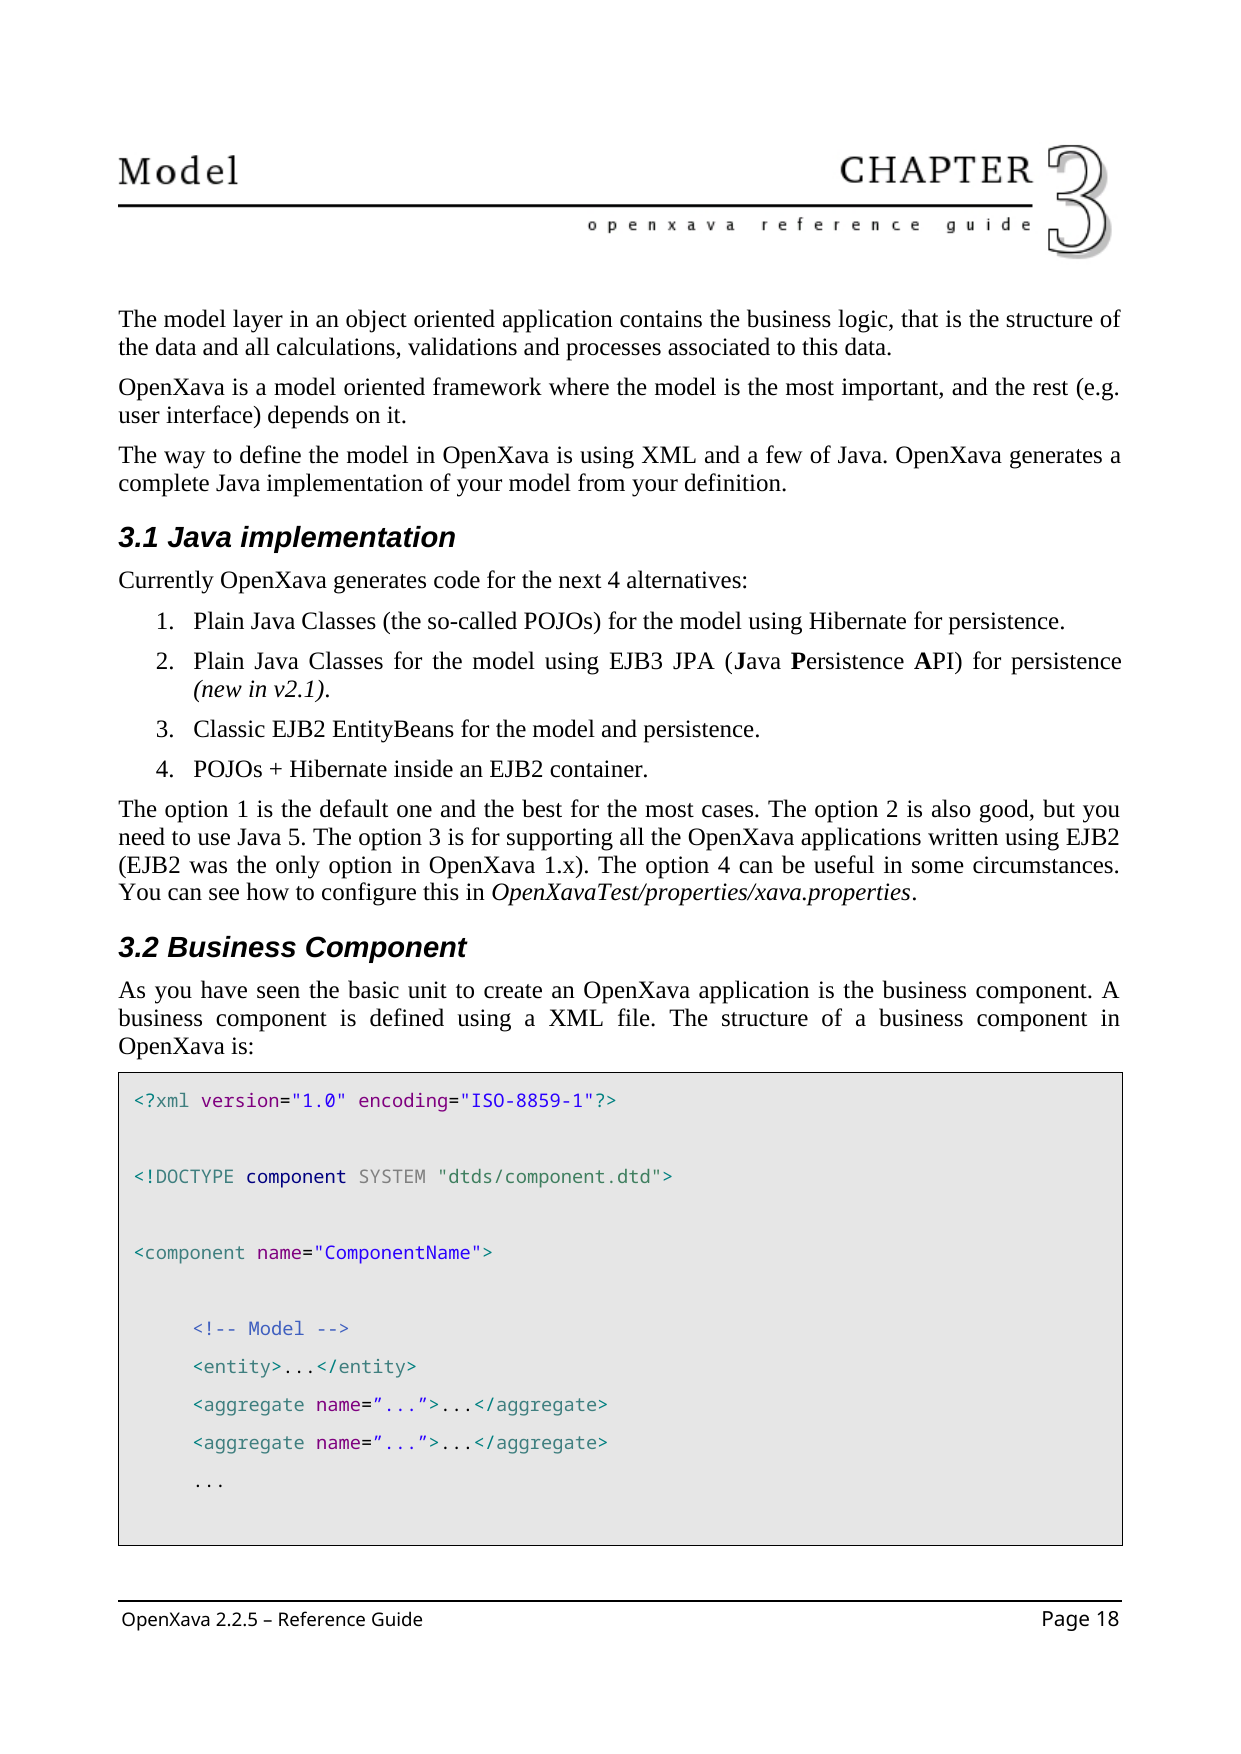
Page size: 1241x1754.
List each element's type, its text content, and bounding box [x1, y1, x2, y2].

text As you have seen the basic unit to create an OpenXava application is the business component. A business component is defined using a XML file. The structure of a business component in OpenXava is: [118, 976, 1122, 1059]
text OpenXava is a model oriented framework where the model is the most important, and the rest (e.g. user interface) depends on it. [118, 373, 1122, 428]
text <entity>...</entity> [119, 1338, 1122, 1376]
text <?xml version="1.0" encoding="ISO-8859-1"?> [119, 1073, 1122, 1110]
text The option 1 is the default one and the best for the most cases. The option 2 is also good, but you need to use Java 5. The option 3 is for supporting all the OpenXava applications written using EJB2 (EJB2 was the only option in OpenXava 1.x). The option 4 can be useful in some circumstances. You can see how to configure this in OpenXavaTest/properties/xava.properties. [118, 795, 1122, 906]
text The model layer in an object oriented application contains the business logic, that is the structure of the data and all calculations, validations and processes associated to this data. [118, 305, 1122, 361]
subtitle Java implementation [118, 521, 1122, 554]
text <aggregate name=”...”>...</aggregate> [119, 1376, 1122, 1414]
subtitle Model [118, 288, 1122, 293]
list Plain Java Classes for the model using EJB3 JPA (Java Persistence API) for persistence (new in v2.1). [156, 647, 1122, 702]
text Currently OpenXava generates code for the next 4 alternatives: [118, 567, 1122, 594]
subtitle Business Component [118, 931, 1122, 964]
list Plain Java Classes (the so-called POJOs) for the model using Hibernate for persistence. [156, 607, 1122, 634]
text <!-- Model --> [119, 1300, 1122, 1338]
list POJOs + Hibernate inside an EJB2 container. [156, 755, 1122, 783]
picture [118, 118, 1122, 288]
list Classic EJB2 EntityBeans for the model and persistence. [156, 715, 1122, 743]
text <!DOCTYPE component SYSTEM "dtds/component.dtd"> [119, 1148, 1122, 1186]
text <component name="ComponentName"> [119, 1224, 1122, 1262]
text The way to define the model in OpenXava is using XML and a few of Java. OpenXava generates a complete Java implementation of your model from your definition. [118, 441, 1122, 496]
text <aggregate name=”...”>...</aggregate> [119, 1414, 1122, 1452]
text ... [119, 1452, 1122, 1490]
